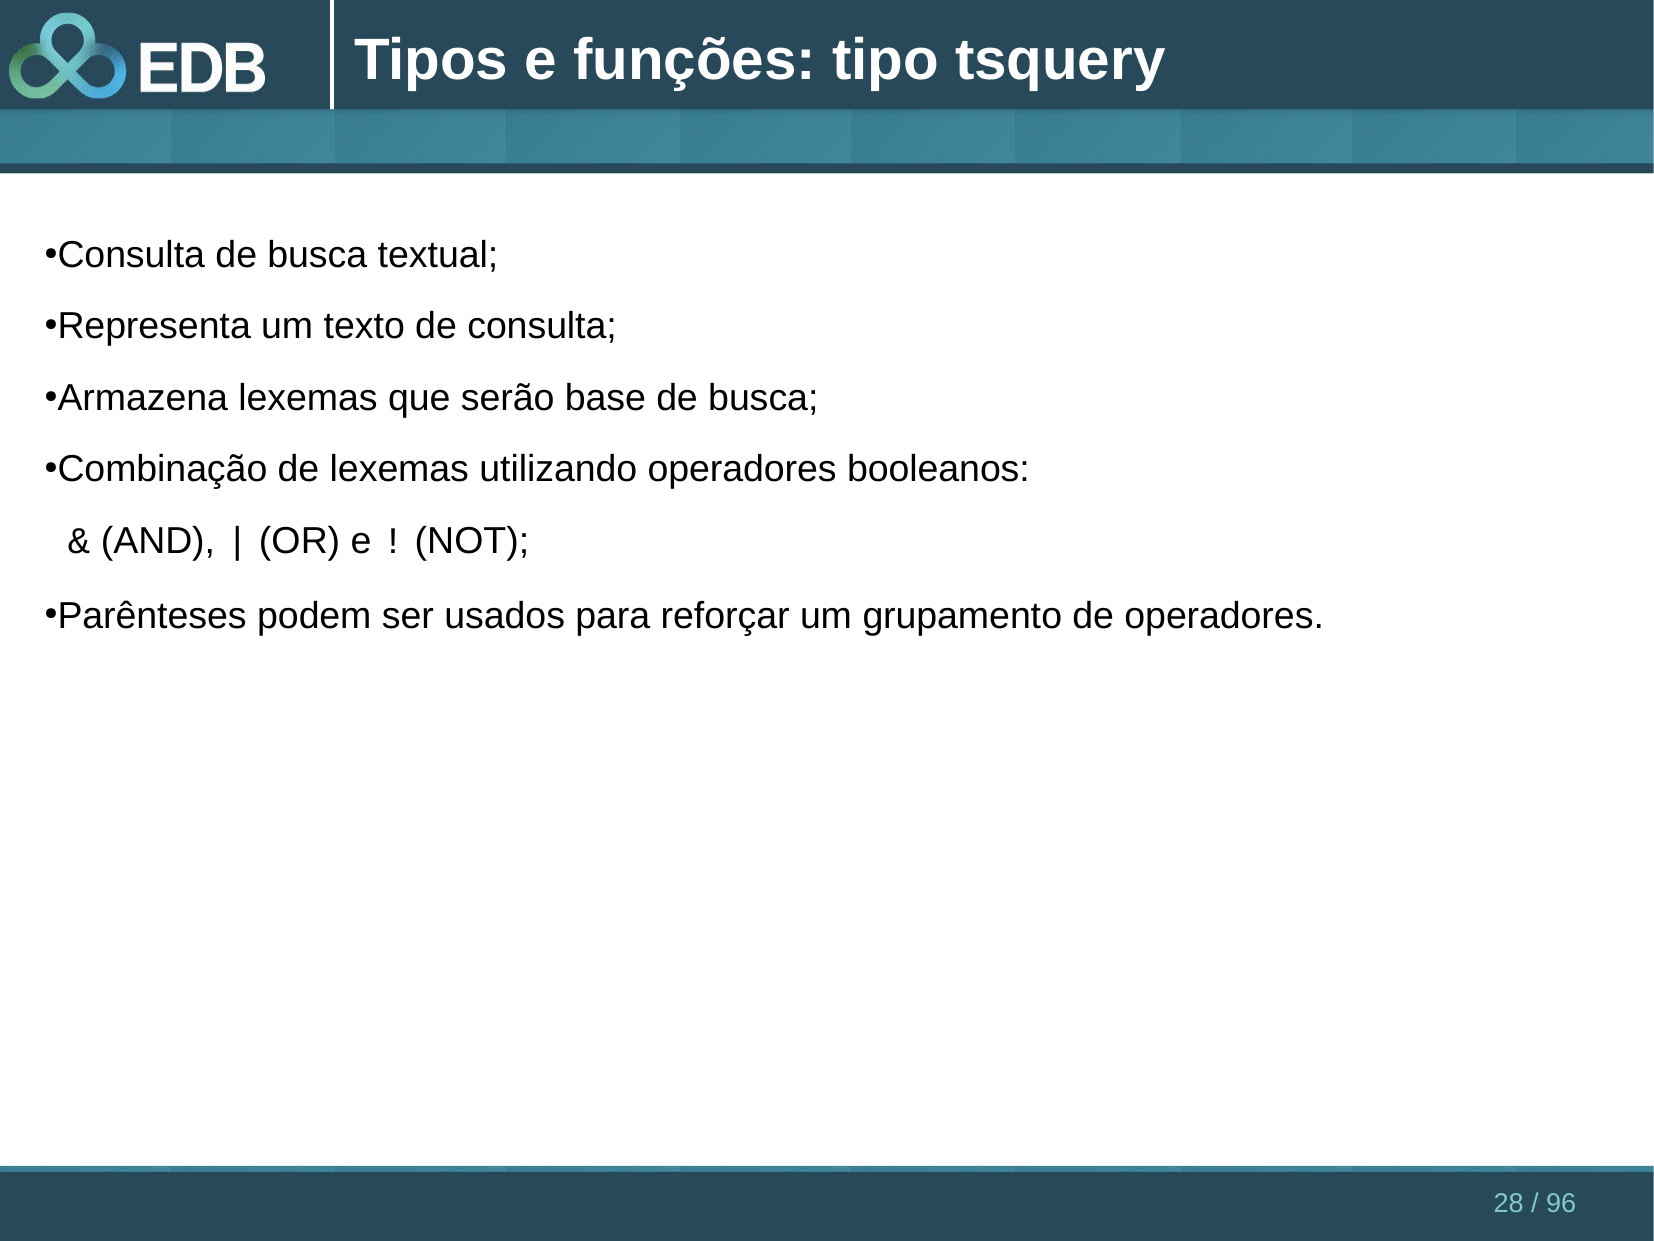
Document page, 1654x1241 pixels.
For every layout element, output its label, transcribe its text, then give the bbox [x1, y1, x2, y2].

text_box Consulta de busca textual; Representa um texto de consulta; Armazena lexemas que serão base de busca; Combinação de lexemas utilizando operadores booleanos: & (AND), | (OR) e ! (NOT); Parênteses podem ser usados para reforçar um grupamento de operadores. [29, 226, 1595, 644]
title Tipos e funções: tipo tsquery [354, 26, 1595, 92]
picture [0, 0, 1654, 1241]
